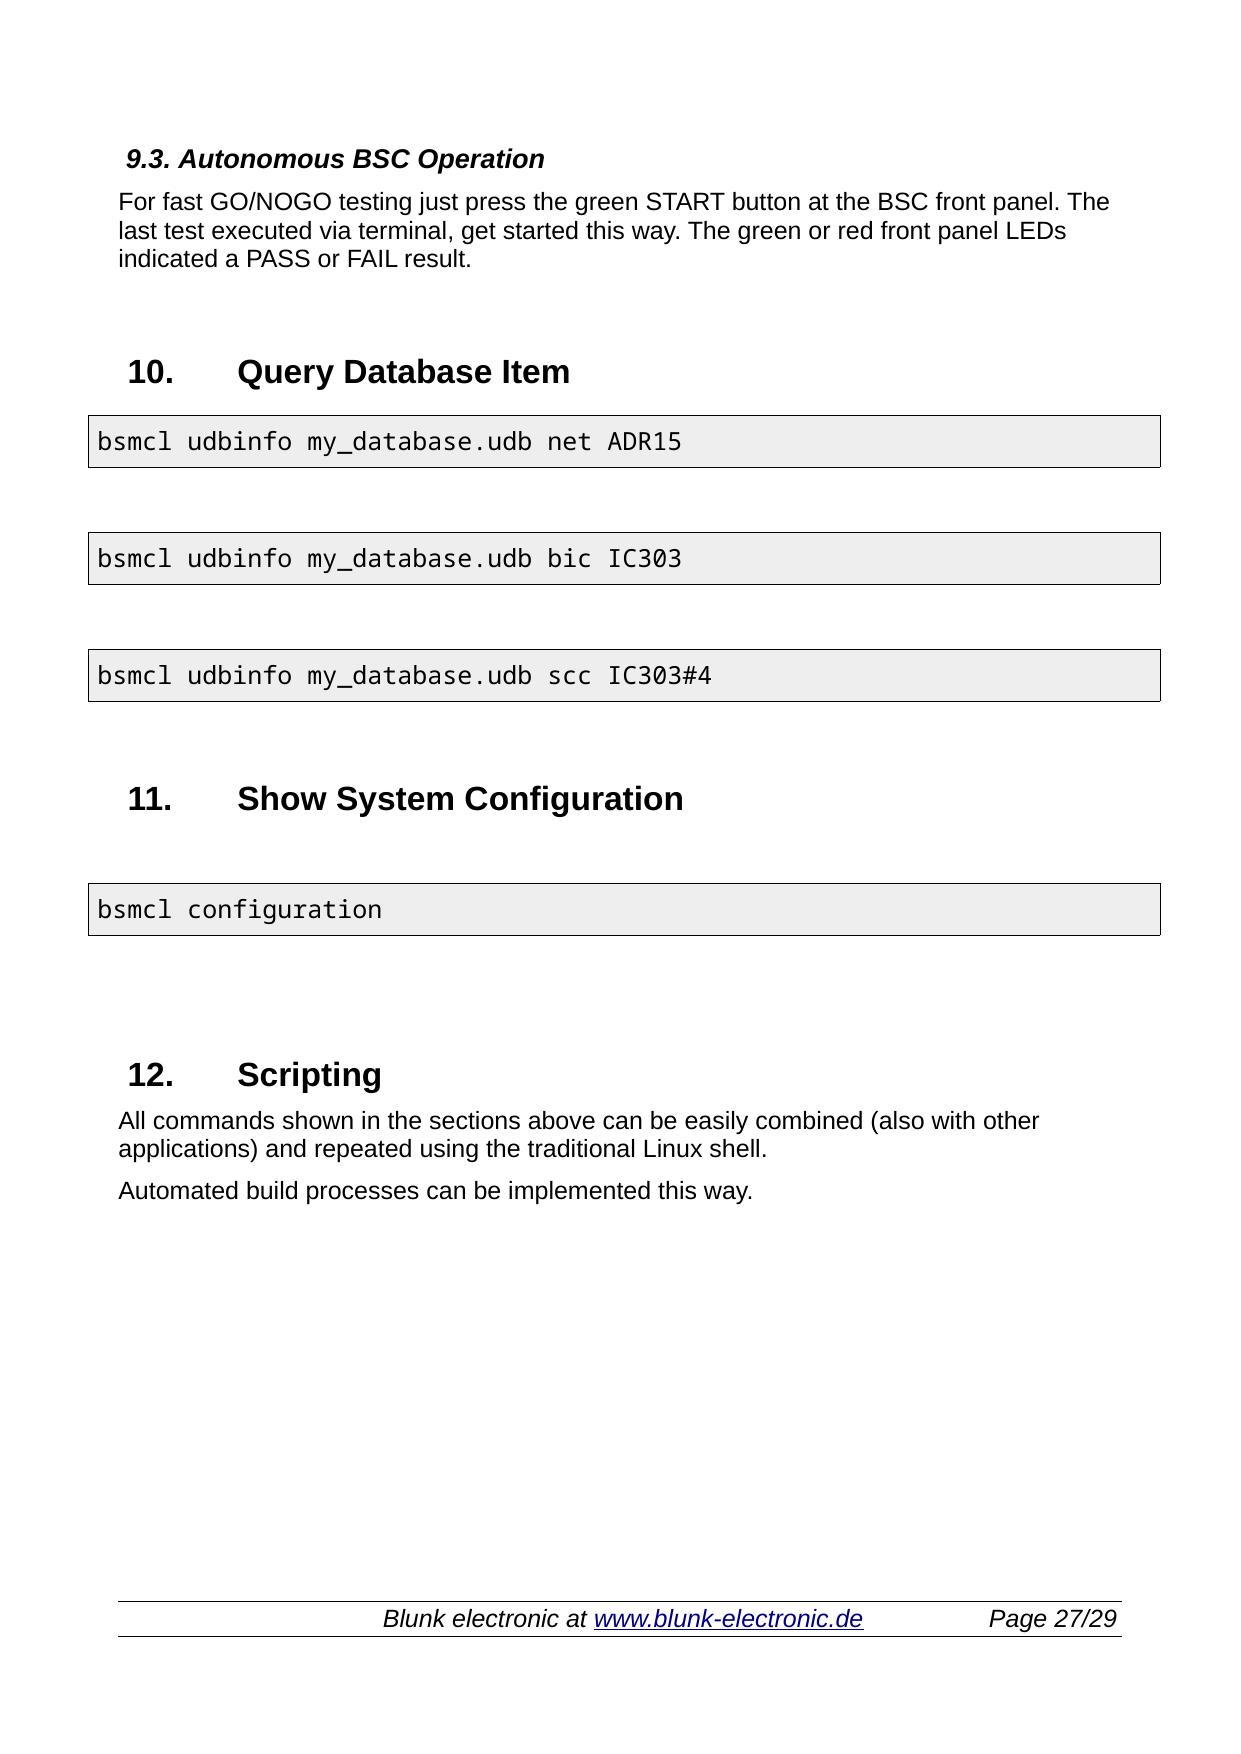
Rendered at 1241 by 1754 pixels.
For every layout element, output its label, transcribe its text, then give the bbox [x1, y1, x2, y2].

text bsmcl udbinfo my_database.udb scc IC303#4 [97, 658, 1151, 692]
subtitle Scripting [118, 1054, 1122, 1093]
subtitle Show System Configuration [118, 779, 1122, 818]
text bsmcl udbinfo my_database.udb bic IC303 [97, 541, 1151, 575]
text For fast GO/NOGO testing just press the green START button at the BSC front panel. The last test executed via terminal, get started this way. The green or red front panel LEDs indicated a PASS or FAIL result. [118, 187, 1122, 273]
subtitle Query Database Item [118, 352, 1122, 391]
subtitle Autonomous BSC Operation [118, 143, 1122, 174]
text Automated build processes can be implemented this way. [118, 1176, 1122, 1204]
text All commands shown in the sections above can be easily combined (also with other applications) and repeated using the traditional Linux shell. [118, 1106, 1122, 1163]
text bsmcl configuration [97, 892, 1151, 926]
text bsmcl udbinfo my_database.udb net ADR15 [97, 424, 1151, 458]
